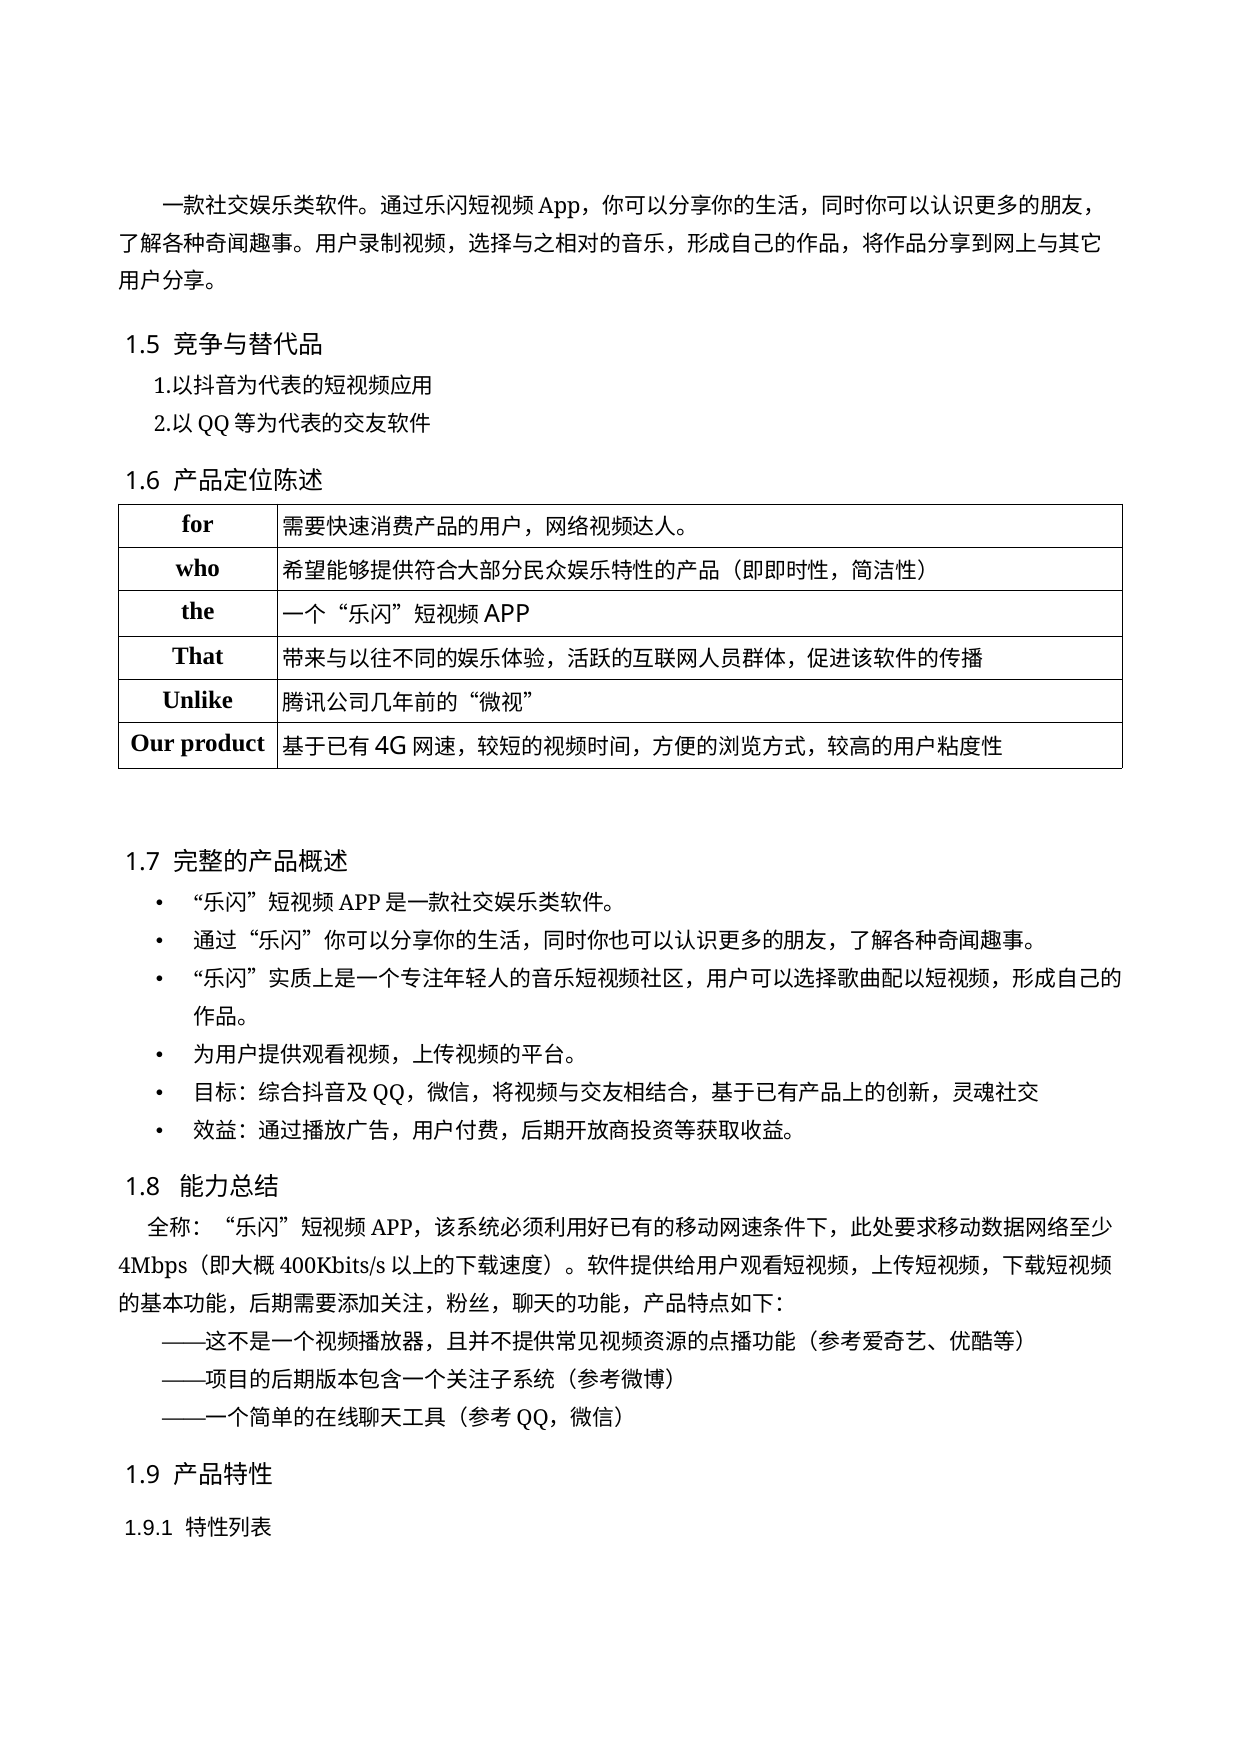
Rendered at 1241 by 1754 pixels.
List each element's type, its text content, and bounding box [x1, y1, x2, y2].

subtitle 能力总结 [118, 1167, 1122, 1203]
table_header 需要快速消费产品的用户，网络视频达人。 [278, 505, 1122, 547]
text ——这不是一个视频播放器，且并不提供常见视频资源的点播功能（参考爱奇艺、优酷等） [118, 1324, 1122, 1356]
subtitle 产品特性 [118, 1455, 1122, 1491]
subtitle 竞争与替代品 [118, 324, 1122, 360]
text 全称：“乐闪”短视频APP，该系统必须利用好已有的移动网速条件下，此处要求移动数据网络至少4Mbps（即大概400Kbits/s以上的下载速度）。软件提供给用户观看短视频，上传短视频，下载短视频的基本功能，后期需要添加关注，粉丝，聊天的功能，产品特点如下： [118, 1210, 1122, 1318]
subtitle 完整的产品概述 [118, 841, 1122, 877]
list 为用户提供观看视频，上传视频的平台。 [156, 1037, 1122, 1068]
text 1.以抖音为代表的短视频应用 [118, 368, 1122, 399]
table_cell Unlike [119, 680, 277, 722]
subtitle 特性列表 [118, 1510, 1122, 1542]
table_cell 腾讯公司几年前的“微视” [278, 680, 1122, 722]
table_cell the [119, 591, 277, 636]
table_cell 带来与以往不同的娱乐体验，活跃的互联网人员群体，促进该软件的传播 [278, 637, 1122, 679]
list “乐闪”实质上是一个专注年轻人的音乐短视频社区，用户可以选择歌曲配以短视频，形成自己的作品。 [156, 961, 1122, 1030]
table_cell That [119, 637, 277, 679]
table_cell Our product [119, 723, 277, 768]
table_cell who [119, 548, 277, 590]
table_cell 希望能够提供符合大部分民众娱乐特性的产品（即即时性，简洁性） [278, 548, 1122, 590]
text ——项目的后期版本包含一个关注子系统（参考微博） [118, 1362, 1122, 1394]
subtitle 产品定位陈述 [118, 460, 1122, 496]
text ——一个简单的在线聊天工具（参考QQ，微信） [118, 1400, 1122, 1432]
list “乐闪”短视频APP是一款社交娱乐类软件。 [156, 884, 1122, 916]
text 一款社交娱乐类软件。通过乐闪短视频App，你可以分享你的生活，同时你可以认识更多的朋友，了解各种奇闻趣事。用户录制视频，选择与之相对的音乐，形成自己的作品，将作品分享到网上与其它用户分享。 [118, 188, 1122, 295]
list 目标：综合抖音及QQ，微信，将视频与交友相结合，基于已有产品上的创新，灵魂社交 [156, 1074, 1122, 1106]
table_header for [119, 505, 277, 547]
list 通过“乐闪”你可以分享你的生活，同时你也可以认识更多的朋友，了解各种奇闻趣事。 [156, 923, 1122, 954]
table_cell 基于已有4G网速，较短的视频时间，方便的浏览方式，较高的用户粘度性 [278, 723, 1122, 768]
table_cell 一个“乐闪”短视频APP [278, 591, 1122, 636]
text 2.以QQ等为代表的交友软件 [118, 406, 1122, 437]
list 效益：通过播放广告，用户付费，后期开放商投资等获取收益。 [156, 1113, 1122, 1144]
